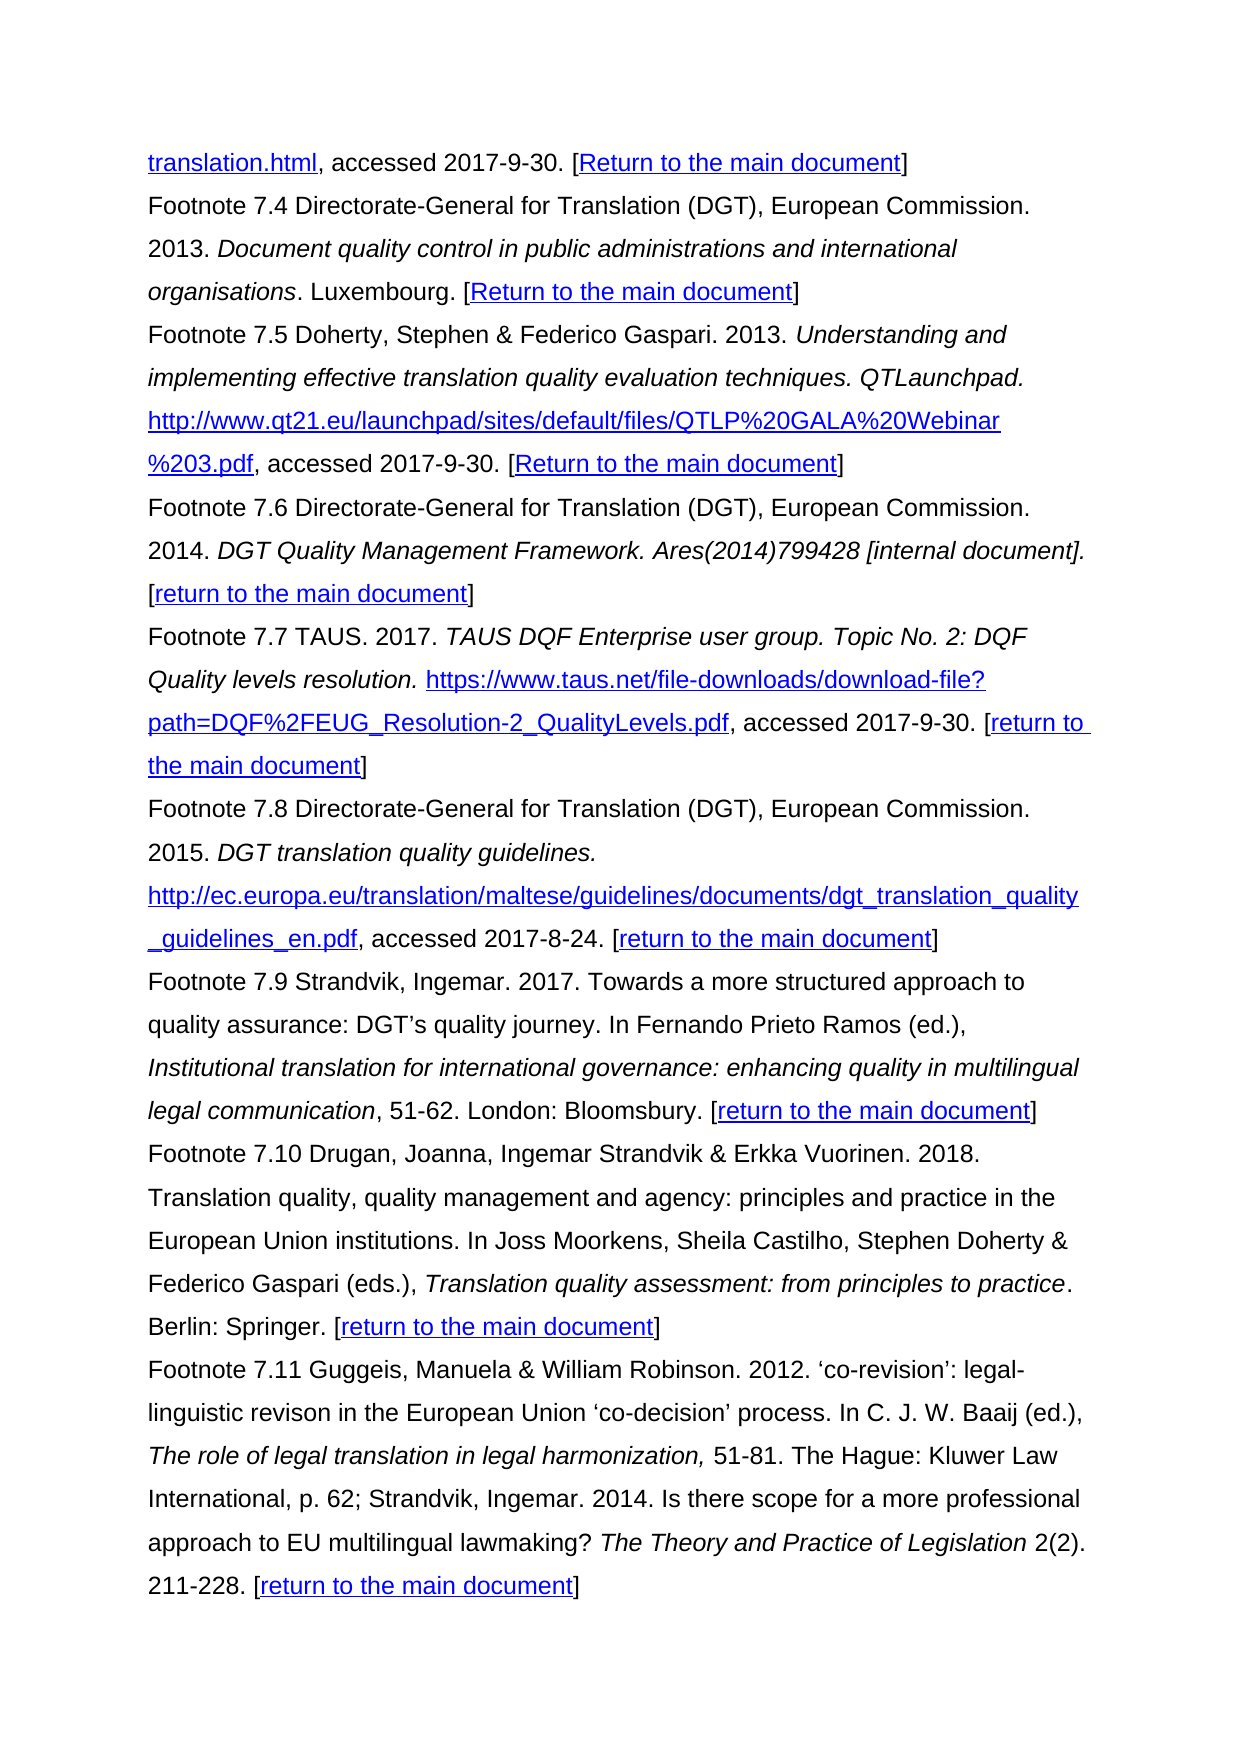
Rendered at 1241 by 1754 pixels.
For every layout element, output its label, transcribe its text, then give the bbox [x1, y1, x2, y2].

text Footnote 7.10 Drugan, Joanna, Ingemar Strandvik & Erkka Vuorinen. 2018. Translation quality, quality management and agency: principles and practice in the European Union institutions. In Joss Moorkens, Sheila Castilho, Stephen Doherty & Federico Gaspari (eds.), Translation quality assessment: from principles to practice. Berlin: Springer. [return to the main document] [148, 1139, 1093, 1341]
text Footnote 7.4 Directorate-General for Translation (DGT), European Commission. 2013. Document quality control in public administrations and international organisations. Luxembourg. [Return to the main document] [148, 191, 1093, 306]
text Footnote 7.9 Strandvik, Ingemar. 2017. Towards a more structured approach to quality assurance: DGT’s quality journey. In Fernando Prieto Ramos (ed.), Institutional translation for international governance: enhancing quality in multilingual legal communication, 51-62. London: Bloomsbury. [return to the main document] [148, 967, 1093, 1125]
text Footnote 7.7 TAUS. 2017. TAUS DQF Enterprise user group. Topic No. 2: DQF Quality levels resolution. https://www.taus.net/file-downloads/download-file?path=DQF%2FEUG_Resolution-2_QualityLevels.pdf, accessed 2017-9-30. [return to the main document] [148, 622, 1093, 780]
text translation.html, accessed 2017-9-30. [Return to the main document] [148, 148, 1093, 176]
text Footnote 7.11 Guggeis, Manuela & William Robinson. 2012. ‘co-revision’: legal-linguistic revison in the European Union ‘co-decision’ process. In C. J. W. Baaij (ed.), The role of legal translation in legal harmonization, 51-81. The Hague: Kluwer Law International, p. 62; Strandvik, Ingemar. 2014. Is there scope for a more professional approach to EU multilingual lawmaking? The Theory and Practice of Legislation 2(2). 211-228. [return to the main document] [148, 1355, 1093, 1599]
text Footnote 7.8 Directorate-General for Translation (DGT), European Commission. 2015. DGT translation quality guidelines. http://ec.europa.eu/translation/maltese/guidelines/documents/dgt_translation_quality_guidelines_en.pdf, accessed 2017-8-24. [return to the main document] [148, 794, 1093, 953]
text Footnote 7.5 Doherty, Stephen & Federico Gaspari. 2013. Understanding and implementing effective translation quality evaluation techniques. QTLaunchpad. http://www.qt21.eu/launchpad/sites/default/files/QTLP%20GALA%20Webinar%203.pdf, accessed 2017-9-30. [Return to the main document] [148, 320, 1093, 478]
text Footnote 7.6 Directorate-General for Translation (DGT), European Commission. 2014. DGT Quality Management Framework. Ares(2014)799428 [internal document]. [return to the main document] [148, 493, 1093, 608]
